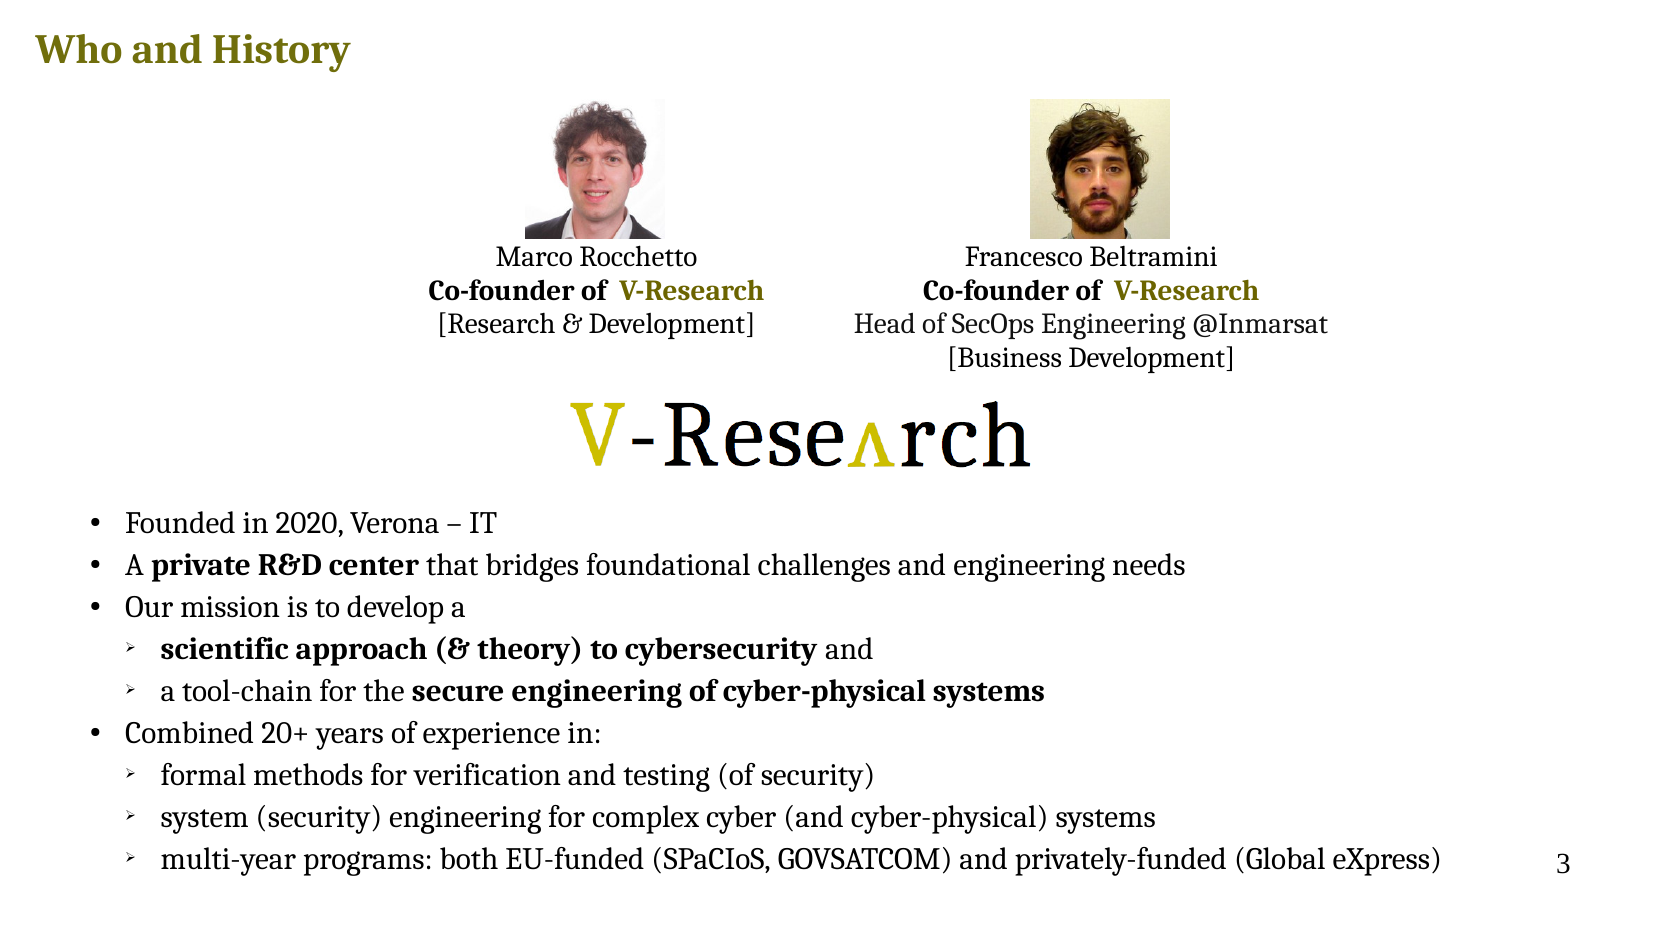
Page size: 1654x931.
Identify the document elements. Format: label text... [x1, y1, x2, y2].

text_box Francesco Beltramini Co-founder of V-Research Head of SecOps Engineering @Inmarsat [Business Development] [838, 233, 1364, 385]
text_box Marco Rocchetto Co-founder of V-Research [Research & Development] [413, 233, 792, 351]
picture [1030, 99, 1170, 233]
picture [525, 99, 665, 233]
text_box Who and History [20, 18, 1621, 83]
text_box Founded in 2020, Verona – IT A private R&D center that bridges foundational challenges and engineering needs Our mission is to develop a scientific approach (& theory) to cybersecurity and a tool-chain for the secure engineering of cyber-physical systems Combined 20+ years of experience in: formal methods for verification and testing (of security) system (security) engineering for complex cyber (and cyber-physical) systems multi-year programs: both EU-funded (SPaCIoS, GOVSATCOM) and privately-funded (Global eXpress) [75, 498, 1531, 892]
picture [564, 396, 1036, 472]
